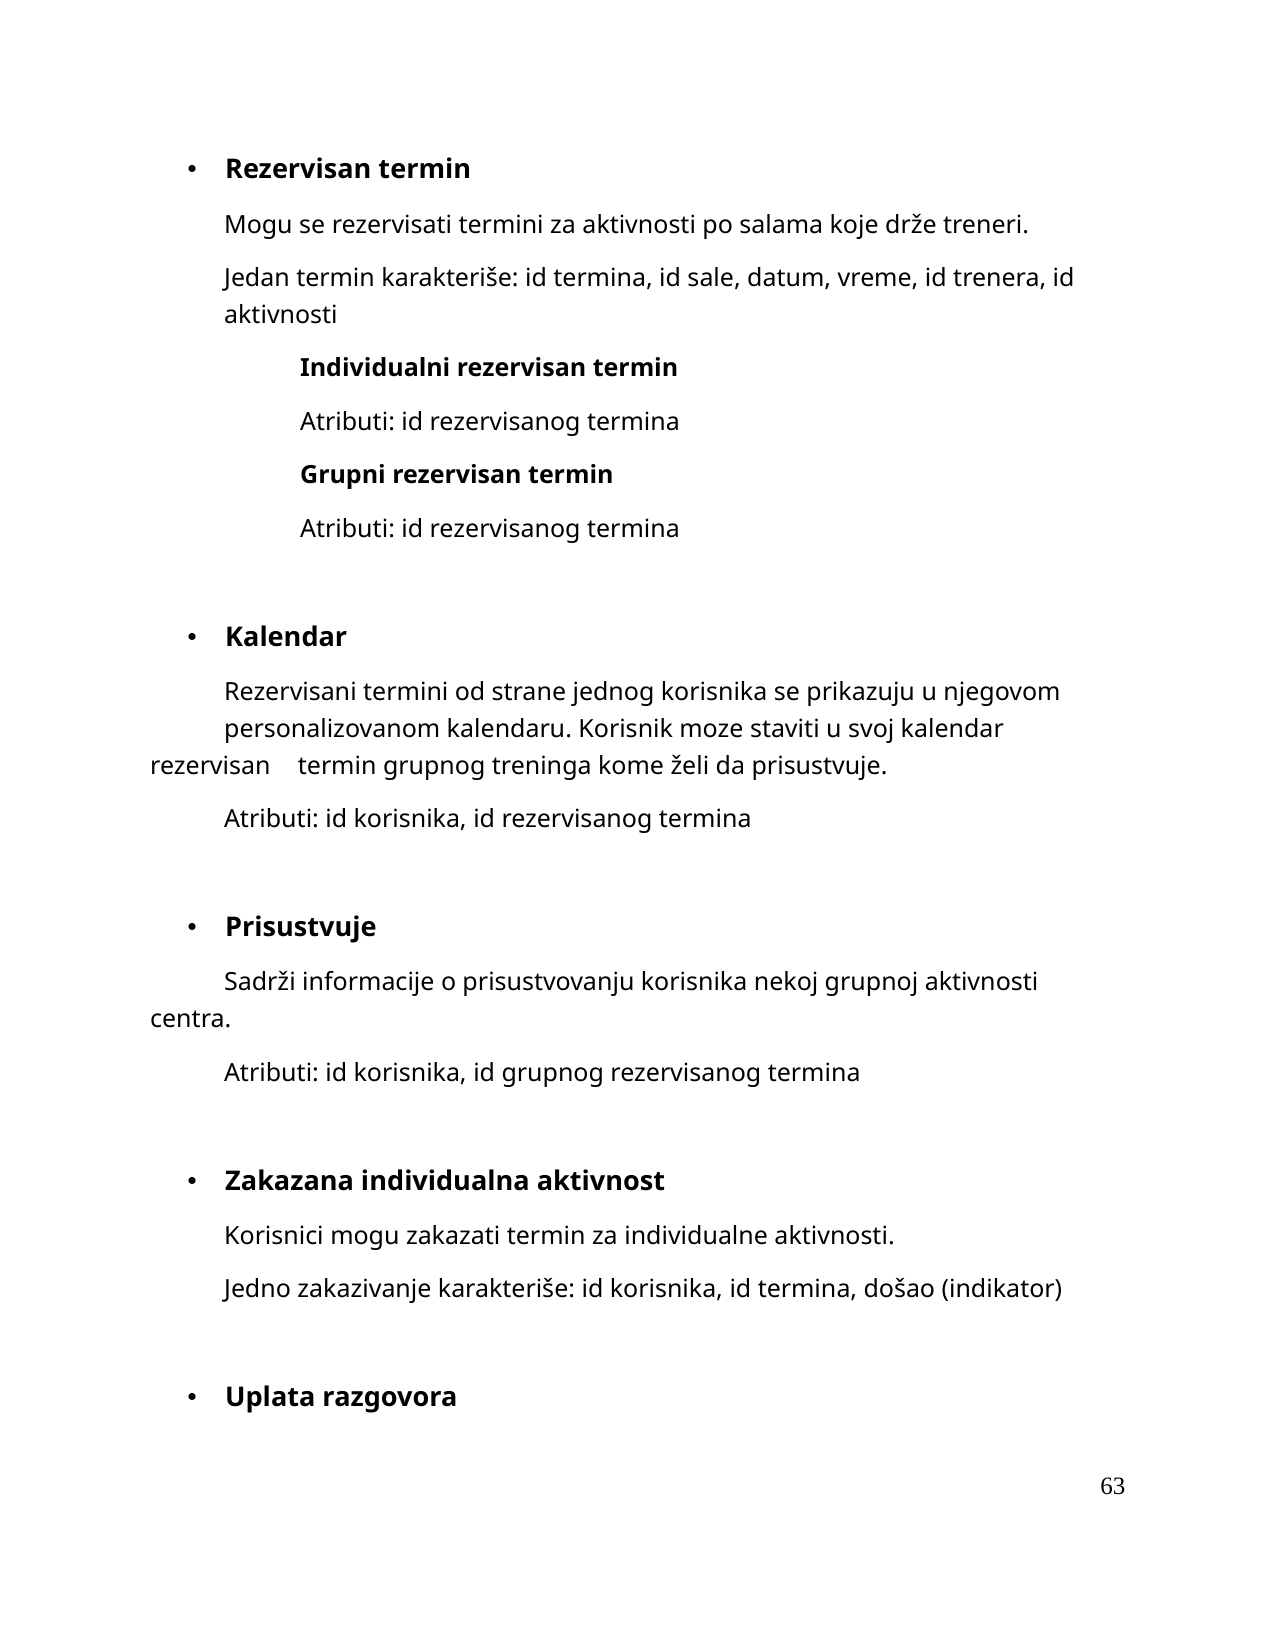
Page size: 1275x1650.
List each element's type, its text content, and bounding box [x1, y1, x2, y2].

text Atributi: id korisnika, id rezervisanog termina [150, 801, 1125, 835]
list Individualni rezervisan termin [300, 350, 1125, 384]
list Prisustvuje [187, 908, 1125, 944]
text Mogu se rezervisati termini za aktivnosti po salama koje drže treneri. [150, 206, 1125, 241]
text Rezervisani termini od strane jednog korisnika se prikazuju u njegovom personalizovanom kalendaru. Korisnik moze staviti u svoj kalendar rezervisan termin grupnog treninga kome želi da prisustvuje. [150, 674, 1125, 781]
text Korisnici mogu zakazati termin za individualne aktivnosti. [150, 1218, 1125, 1252]
text Jedan termin karakteriše: id termina, id sale, datum, vreme, id trenera, id aktivnosti [150, 260, 1125, 331]
list Grupni rezervisan termin [300, 457, 1125, 491]
text Atributi: id korisnika, id grupnog rezervisanog termina [150, 1054, 1125, 1088]
list Rezervisan termin [187, 150, 1125, 187]
text Atributi: id rezervisanog termina [300, 510, 1125, 544]
text Sadrži informacije o prisustvovanju korisnika nekoj grupnoj aktivnosti centra. [150, 964, 1125, 1035]
list Atributi: id rezervisanog termina [300, 403, 1125, 438]
list Zakazana individualna aktivnost [187, 1161, 1125, 1198]
list Uplata razgovora [187, 1378, 1125, 1415]
text Jedno zakazivanje karakteriše: id korisnika, id termina, došao (indikator) [150, 1271, 1125, 1305]
list Kalendar [187, 617, 1125, 654]
